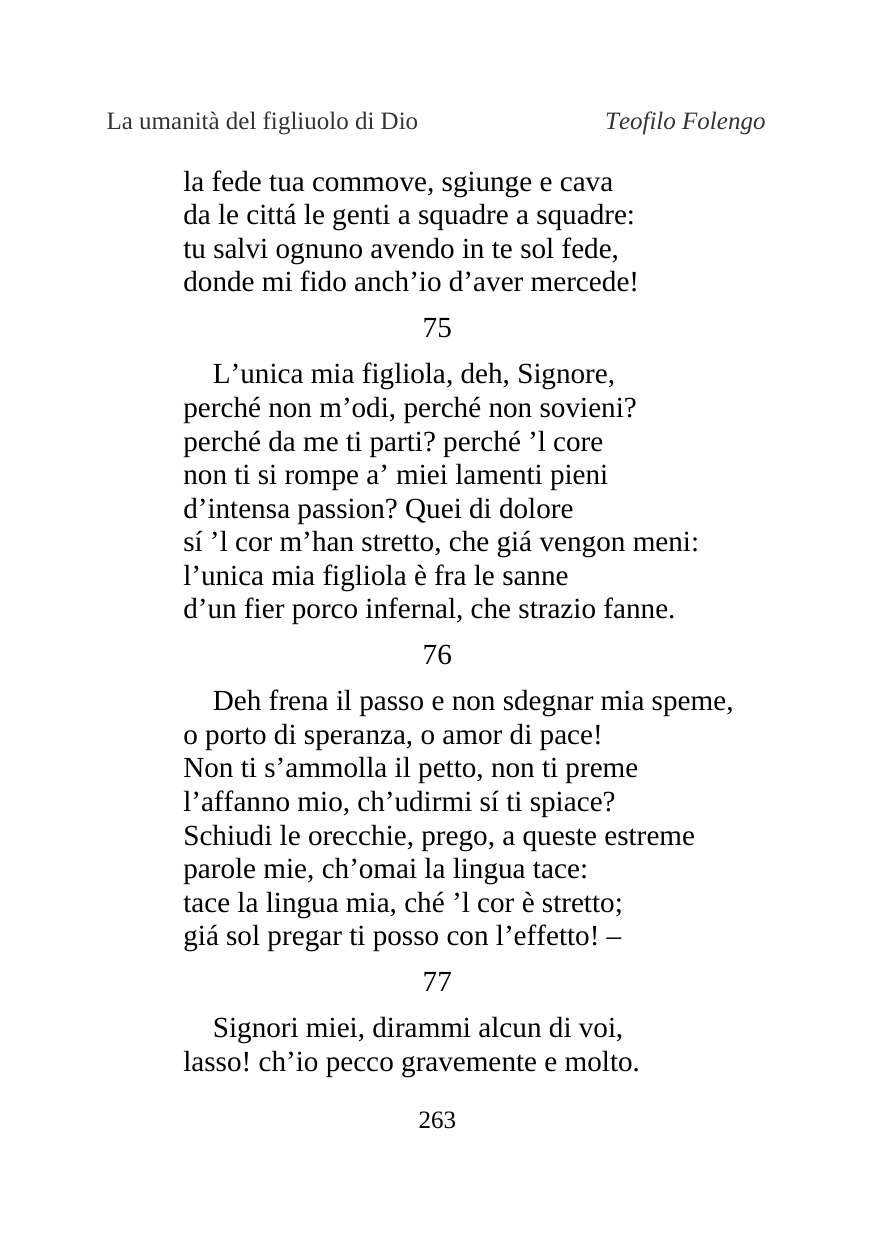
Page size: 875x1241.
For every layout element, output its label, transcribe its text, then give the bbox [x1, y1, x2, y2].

text Signori miei, dirammi alcun di voi, lasso! ch’io pecco gravemente e molto. [183, 1010, 768, 1077]
text Deh frena il passo e non sdegnar mia speme, o porto di speranza, o amor di pace! Non ti s’ammolla il petto, non ti preme l’affanno mio, ch’udirmi sí ti spiace? Schiudi le orecchie, prego, a queste estreme parole mie, ch’omai la lingua tace: tace la lingua mia, ché ’l cor è stretto; giá sol pregar ti posso con l’effetto! – [183, 683, 768, 952]
text 76 [106, 637, 768, 671]
text 75 [106, 311, 768, 344]
text L’unica mia figliola, deh, Signore, perché non m’odi, perché non sovieni? perché da me ti parti? perché ’l core non ti si rompe a’ miei lamenti pieni d’intensa passion? Quei di dolore sí ’l cor m’han stretto, che giá vengon meni: l’unica mia figliola è fra le sanne d’un fier porco infernal, che strazio fanne. [183, 357, 768, 625]
text la fede tua commove, sgiunge e cava da le cittá le genti a squadre a squadre: tu salvi ognuno avendo in te sol fede, donde mi fido anch’io d’aver mercede! [183, 164, 768, 298]
text 77 [106, 964, 768, 998]
